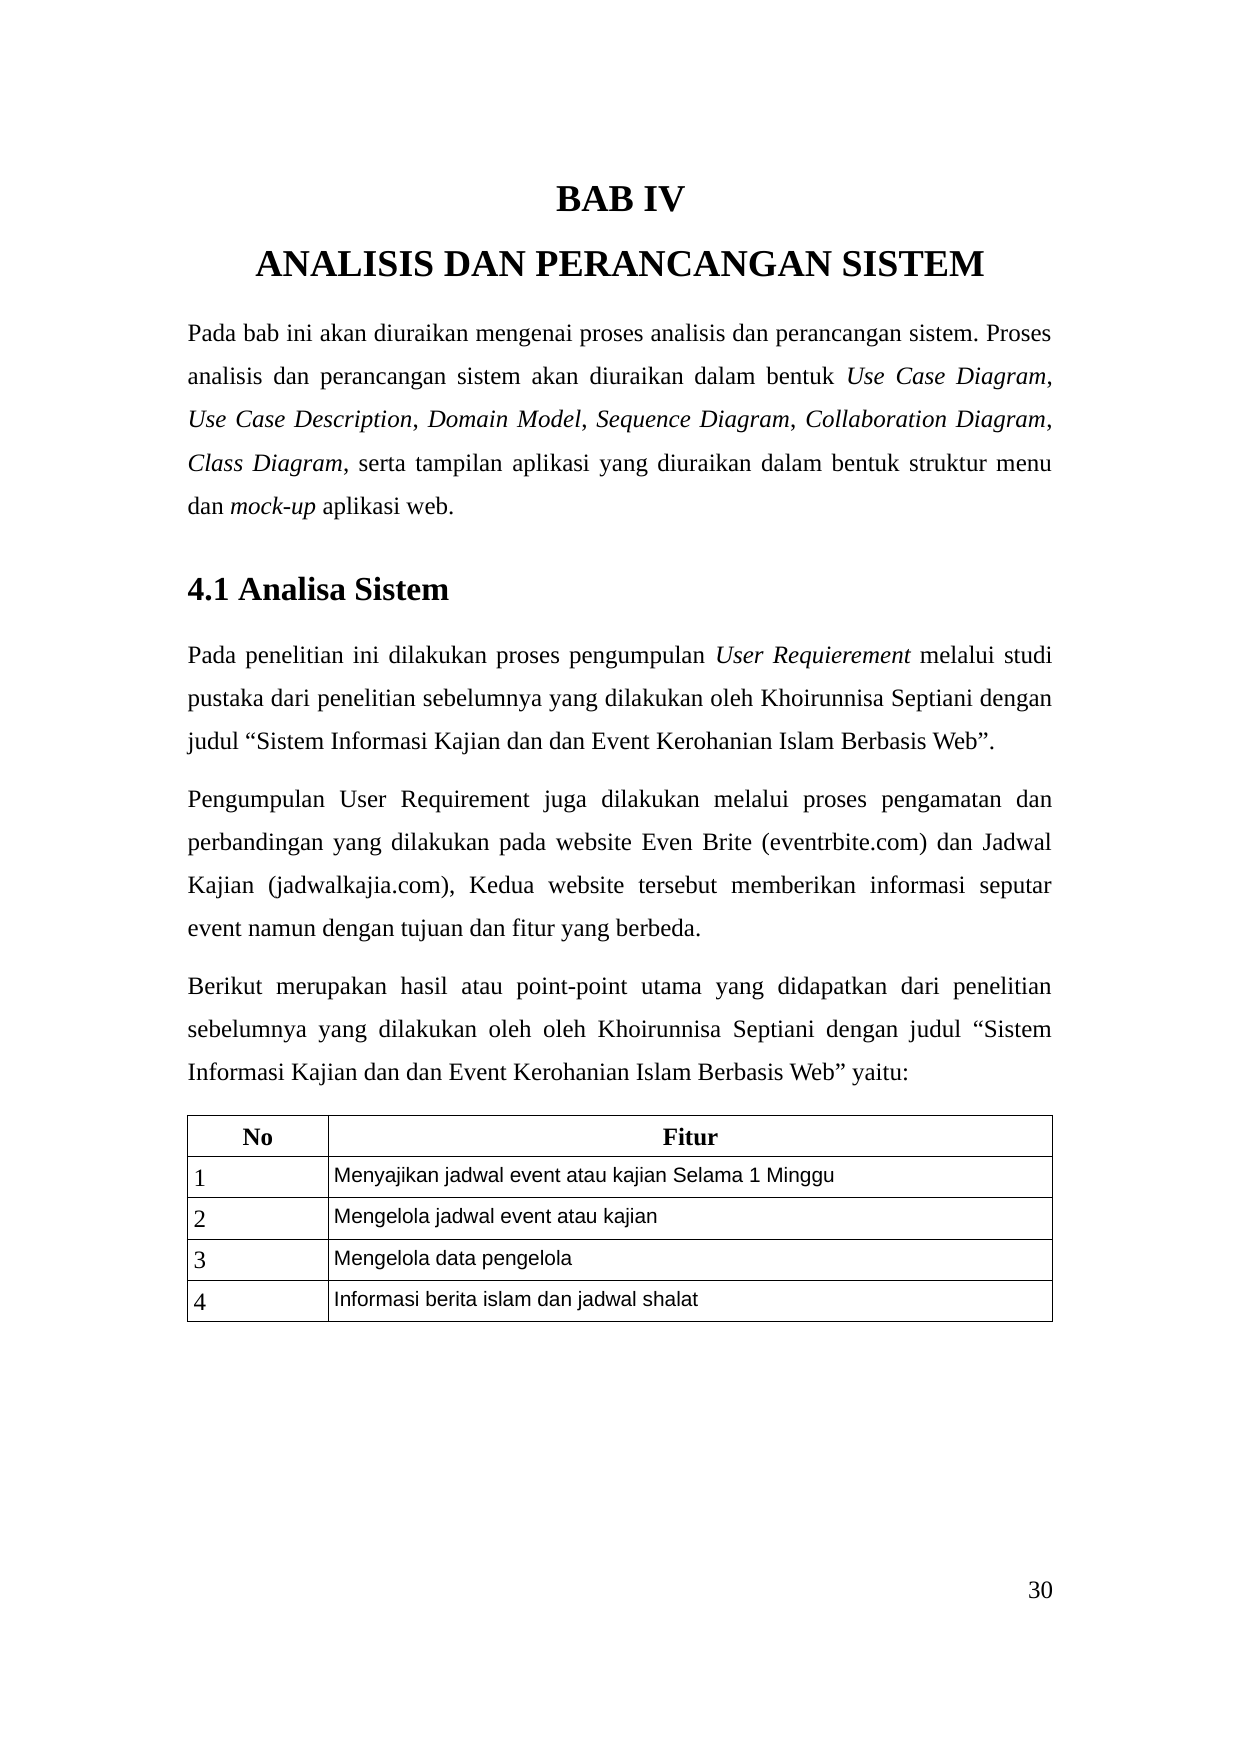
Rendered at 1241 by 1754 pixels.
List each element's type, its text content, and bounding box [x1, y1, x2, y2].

table_cell 4 [188, 1281, 328, 1321]
text Pengumpulan User Requirement juga dilakukan melalui proses pengamatan dan perbandingan yang dilakukan pada website Even Brite (eventrbite.com) dan Jadwal Kajian (jadwalkajia.com), Kedua website tersebut memberikan informasi seputar event namun dengan tujuan dan fitur yang berbeda. [187, 784, 1053, 942]
table_cell 3 [188, 1240, 328, 1280]
table_cell Mengelola data pengelola [329, 1240, 1052, 1280]
subtitle Analisa Sistem [187, 569, 1053, 608]
table_header No [188, 1116, 328, 1156]
table_cell Mengelola jadwal event atau kajian [329, 1198, 1052, 1238]
text Pada penelitian ini dilakukan proses pengumpulan User Requierement melalui studi pustaka dari penelitian sebelumnya yang dilakukan oleh Khoirunnisa Septiani dengan judul “Sistem Informasi Kajian dan dan Event Kerohanian Islam Berbasis Web”. [187, 640, 1053, 755]
table_cell Menyajikan jadwal event atau kajian Selama 1 Minggu [329, 1157, 1052, 1197]
table_cell 2 [188, 1198, 328, 1238]
subtitle BAB IV ANALISIS DAN PERANCANGAN SISTEM [187, 176, 1053, 284]
table_cell 1 [188, 1157, 328, 1197]
table_cell Informasi berita islam dan jadwal shalat [329, 1281, 1052, 1321]
text Pada bab ini akan diuraikan mengenai proses analisis dan perancangan sistem. Proses analisis dan perancangan sistem akan diuraikan dalam bentuk Use Case Diagram, Use Case Description, Domain Model, Sequence Diagram, Collaboration Diagram, Class Diagram, serta tampilan aplikasi yang diuraikan dalam bentuk struktur menu dan mock-up aplikasi web. [187, 318, 1053, 519]
table_header Fitur [329, 1116, 1052, 1156]
text Berikut merupakan hasil atau point-point utama yang didapatkan dari penelitian sebelumnya yang dilakukan oleh oleh Khoirunnisa Septiani dengan judul “Sistem Informasi Kajian dan dan Event Kerohanian Islam Berbasis Web” yaitu: [187, 971, 1053, 1086]
